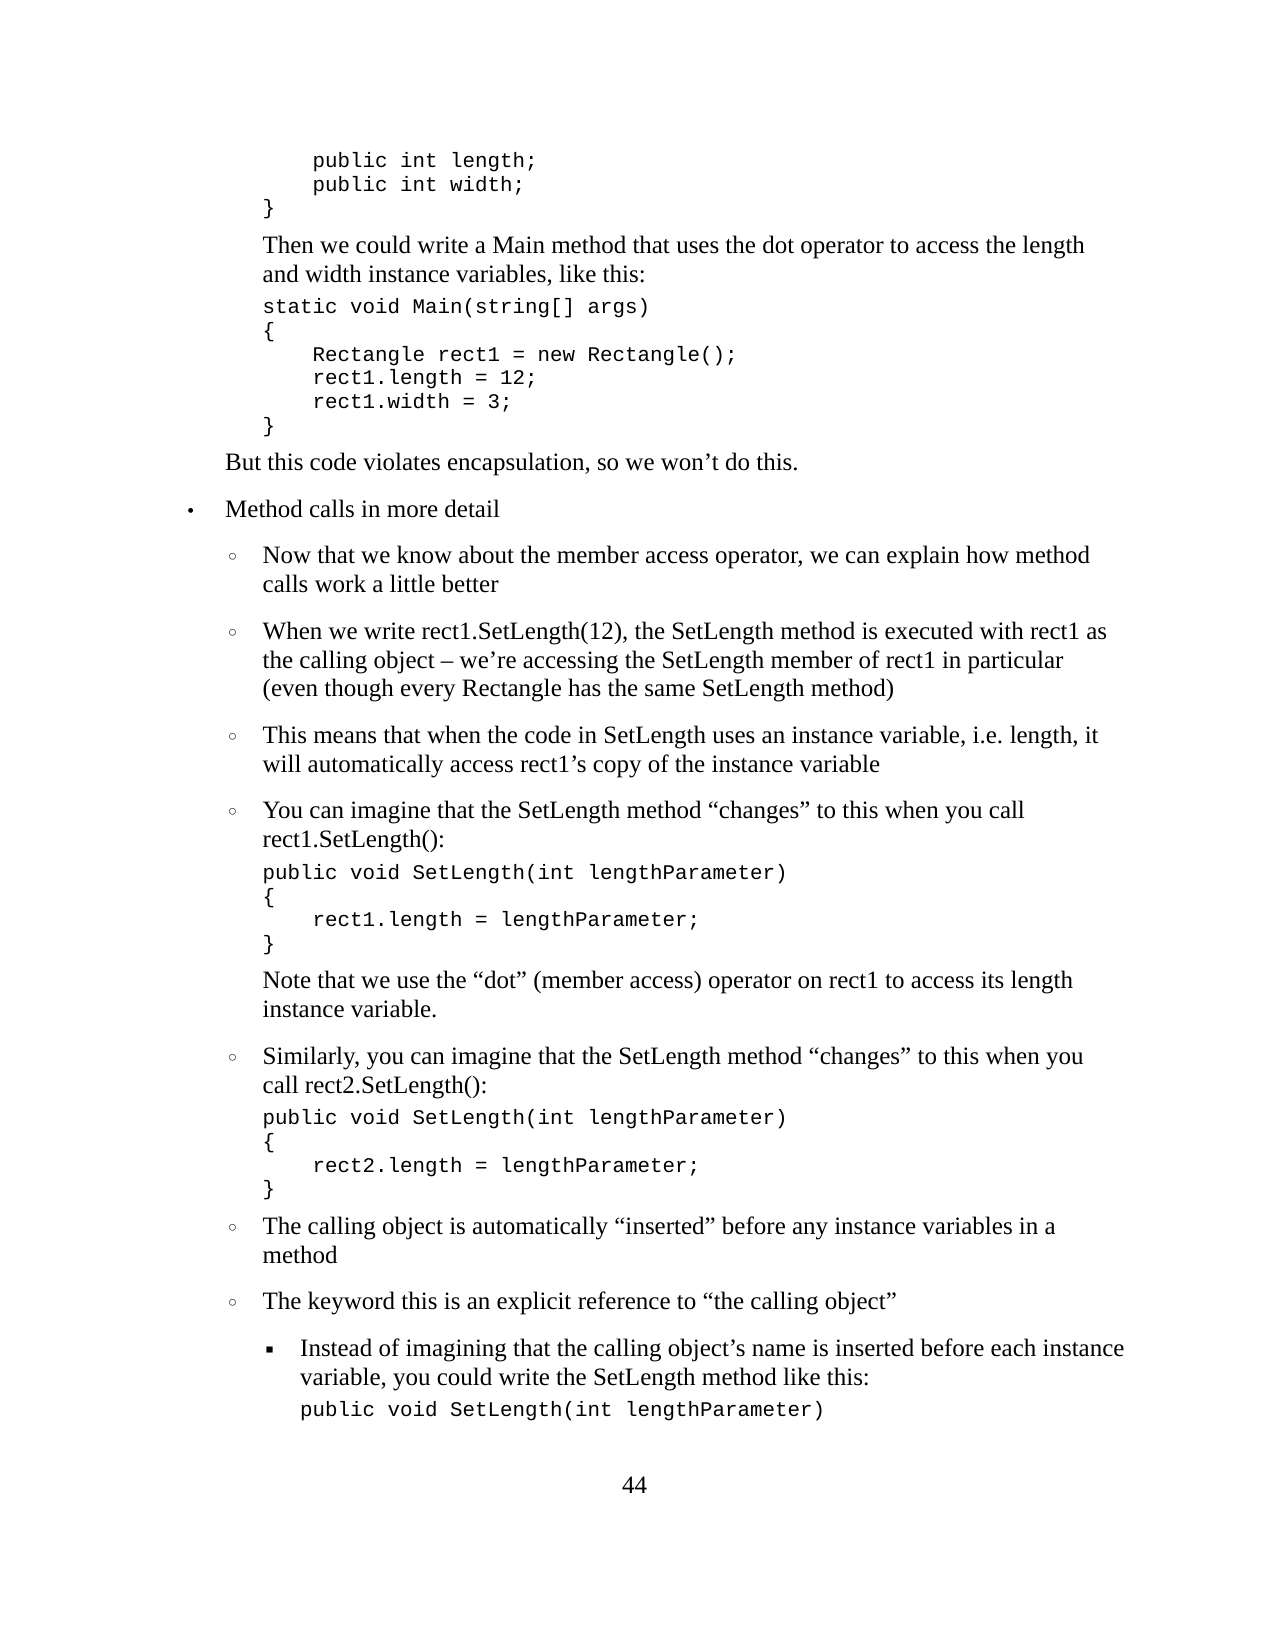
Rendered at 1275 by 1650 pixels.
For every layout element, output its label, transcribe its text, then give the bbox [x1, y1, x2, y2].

list { [225, 320, 1125, 344]
list This means that when the code in SetLength uses an instance variable, i.e. length, it will automatically access rect1’s copy of the instance variable [225, 720, 1125, 778]
list rect1.width = 3; [225, 391, 1125, 414]
list Similarly, you can imagine that the SetLength method “changes” to this when you call rect2.SetLength(): [225, 1041, 1125, 1098]
list { [225, 1131, 1125, 1155]
list rect1.length = 12; [225, 367, 1125, 391]
list } [225, 197, 1125, 221]
list rect2.length = lengthParameter; [225, 1155, 1125, 1178]
list Instead of imagining that the calling object’s name is inserted before each instance variable, you could write the SetLength method like this: [262, 1333, 1125, 1391]
list But this code violates encapsulation, so we won’t do this. [187, 447, 1125, 476]
list public int length; [225, 150, 1125, 174]
list You can imagine that the SetLength method “changes” to this when you call rect1.SetLength(): [225, 796, 1125, 853]
list public int width; [225, 174, 1125, 197]
list The calling object is automatically “inserted” before any instance variables in a method [225, 1211, 1125, 1268]
list public void SetLength(int lengthParameter) [262, 1399, 1125, 1423]
list static void Main(string[] args) [225, 296, 1125, 320]
list The keyword this is an explicit reference to “the calling object” [225, 1286, 1125, 1315]
list rect1.length = lengthParameter; [225, 909, 1125, 933]
list Then we could write a Main method that uses the dot operator to access the length and width instance variables, like this: [225, 230, 1125, 287]
list When we write rect1.SetLength(12), the SetLength method is executed with rect1 as the calling object – we’re accessing the SetLength member of rect1 in particular (even though every Rectangle has the same SetLength method) [225, 616, 1125, 702]
list } [225, 1178, 1125, 1202]
list Rectangle rect1 = new Rectangle(); [225, 344, 1125, 367]
list public void SetLength(int lengthParameter) [225, 1107, 1125, 1131]
list } [225, 933, 1125, 957]
list { [225, 886, 1125, 909]
list Method calls in more detail [187, 494, 1125, 523]
list } [225, 414, 1125, 438]
list public void SetLength(int lengthParameter) [225, 862, 1125, 886]
list Note that we use the “dot” (member access) operator on rect1 to access its length instance variable. [225, 966, 1125, 1023]
list Now that we know about the member access operator, we can explain how method calls work a little better [225, 541, 1125, 598]
